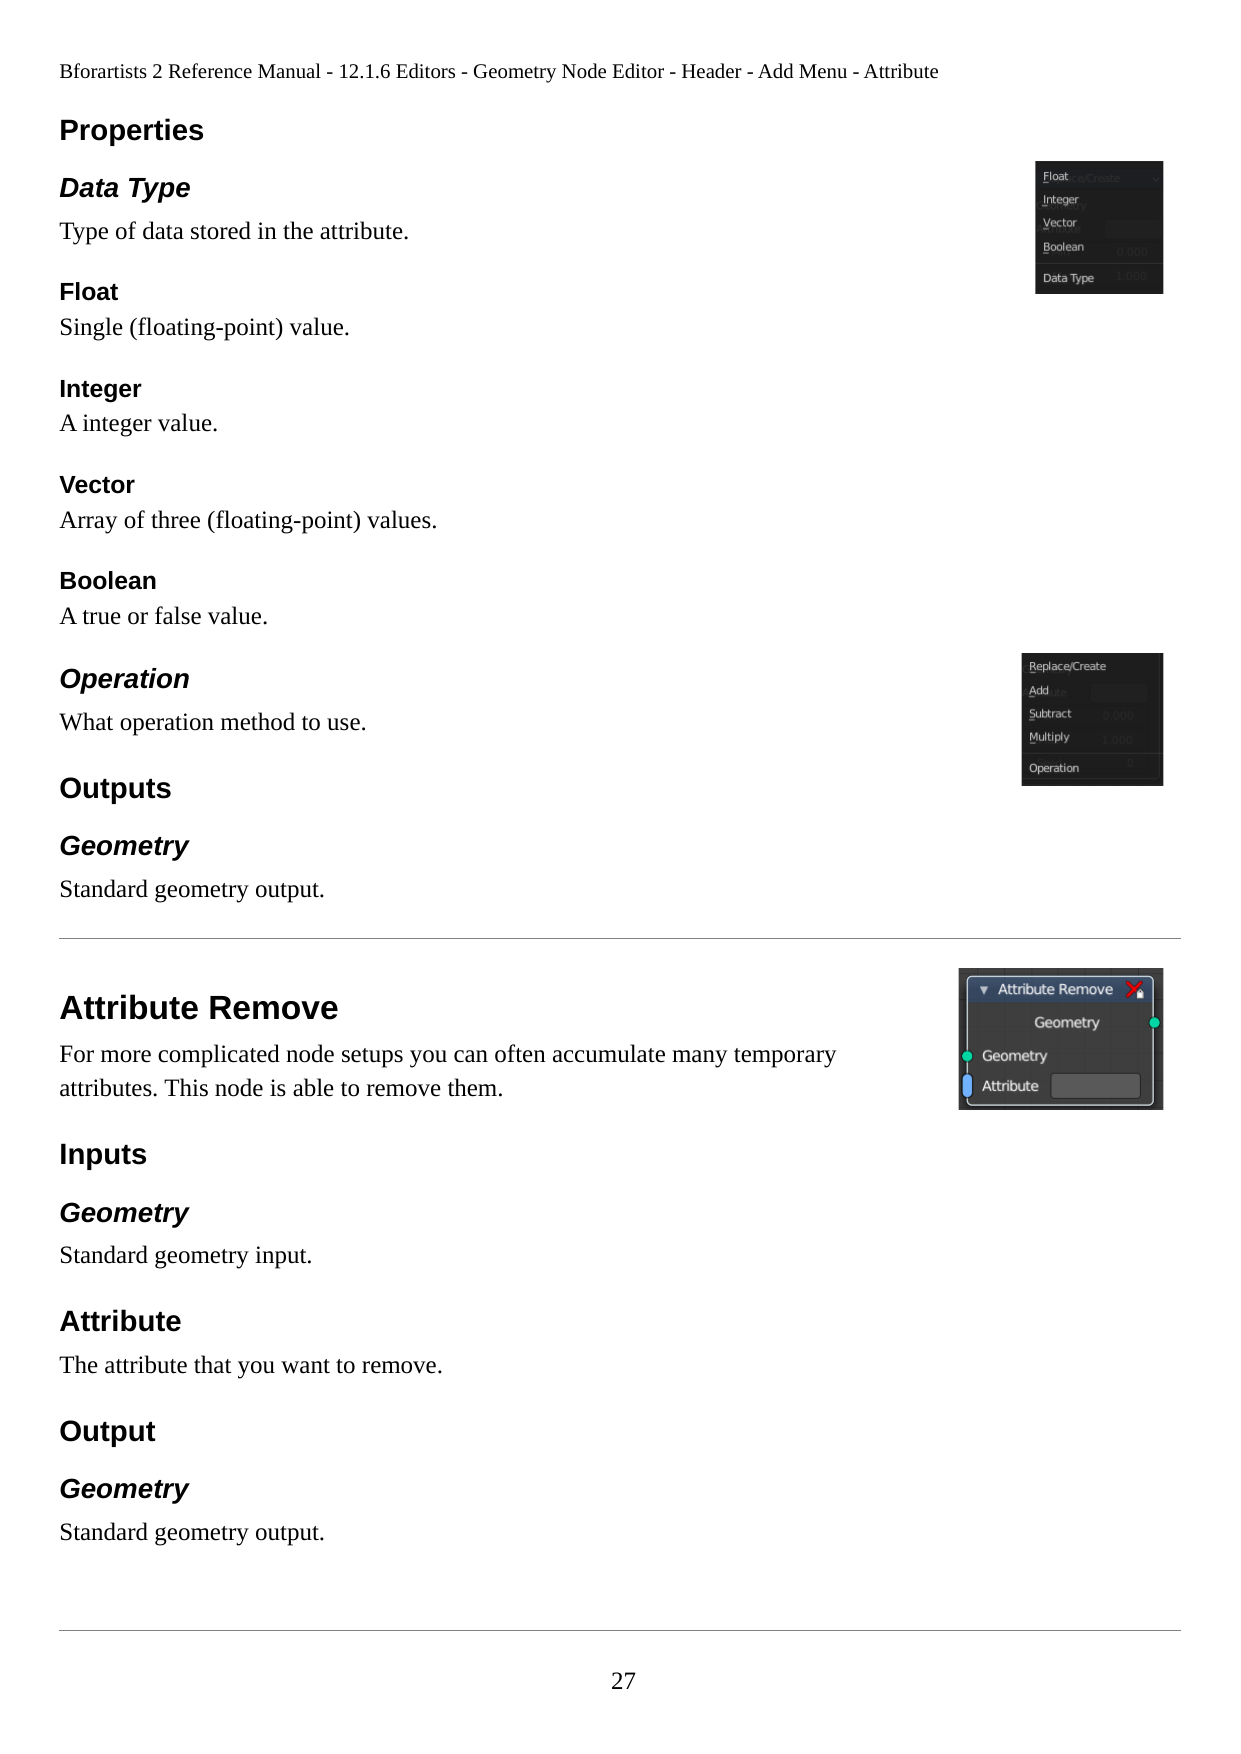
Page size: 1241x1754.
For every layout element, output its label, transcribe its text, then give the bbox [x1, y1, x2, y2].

text Standard geometry input. [59, 1240, 1181, 1269]
subtitle Attribute [59, 1304, 1181, 1338]
subtitle Integer [59, 374, 1181, 402]
subtitle Geometry [59, 1473, 1181, 1504]
picture [958, 968, 1164, 1110]
subtitle Attribute Remove [59, 988, 958, 1027]
text A integer value. [59, 408, 1181, 437]
subtitle Outputs [59, 771, 1181, 804]
picture [1035, 161, 1164, 294]
subtitle Geometry [59, 1196, 1181, 1228]
subtitle [1164, 988, 1181, 1027]
subtitle Float [59, 277, 1181, 306]
subtitle Inputs [59, 1137, 1181, 1171]
subtitle Geometry [59, 829, 1181, 861]
text What operation method to use. [59, 707, 1021, 736]
text Standard geometry output. [59, 1517, 1181, 1546]
subtitle Boolean [59, 566, 1181, 595]
text Standard geometry output. [59, 874, 1181, 903]
text Single (floating-point) value. [59, 312, 1181, 341]
subtitle Output [59, 1414, 1181, 1448]
subtitle [1164, 663, 1181, 694]
text For more complicated node setups you can often accumulate many temporary attributes. This node is able to remove them. [59, 1039, 958, 1102]
text The attribute that you want to remove. [59, 1350, 1181, 1379]
text Array of three (floating-point) values. [59, 505, 1181, 533]
subtitle Properties [59, 113, 1181, 146]
subtitle Operation [59, 663, 1021, 694]
subtitle Data Type [59, 171, 1035, 203]
picture [1021, 653, 1164, 786]
text Type of data stored in the attribute. [59, 216, 1035, 244]
text A true or false value. [59, 601, 1181, 630]
subtitle [1164, 171, 1181, 203]
subtitle Vector [59, 470, 1181, 498]
